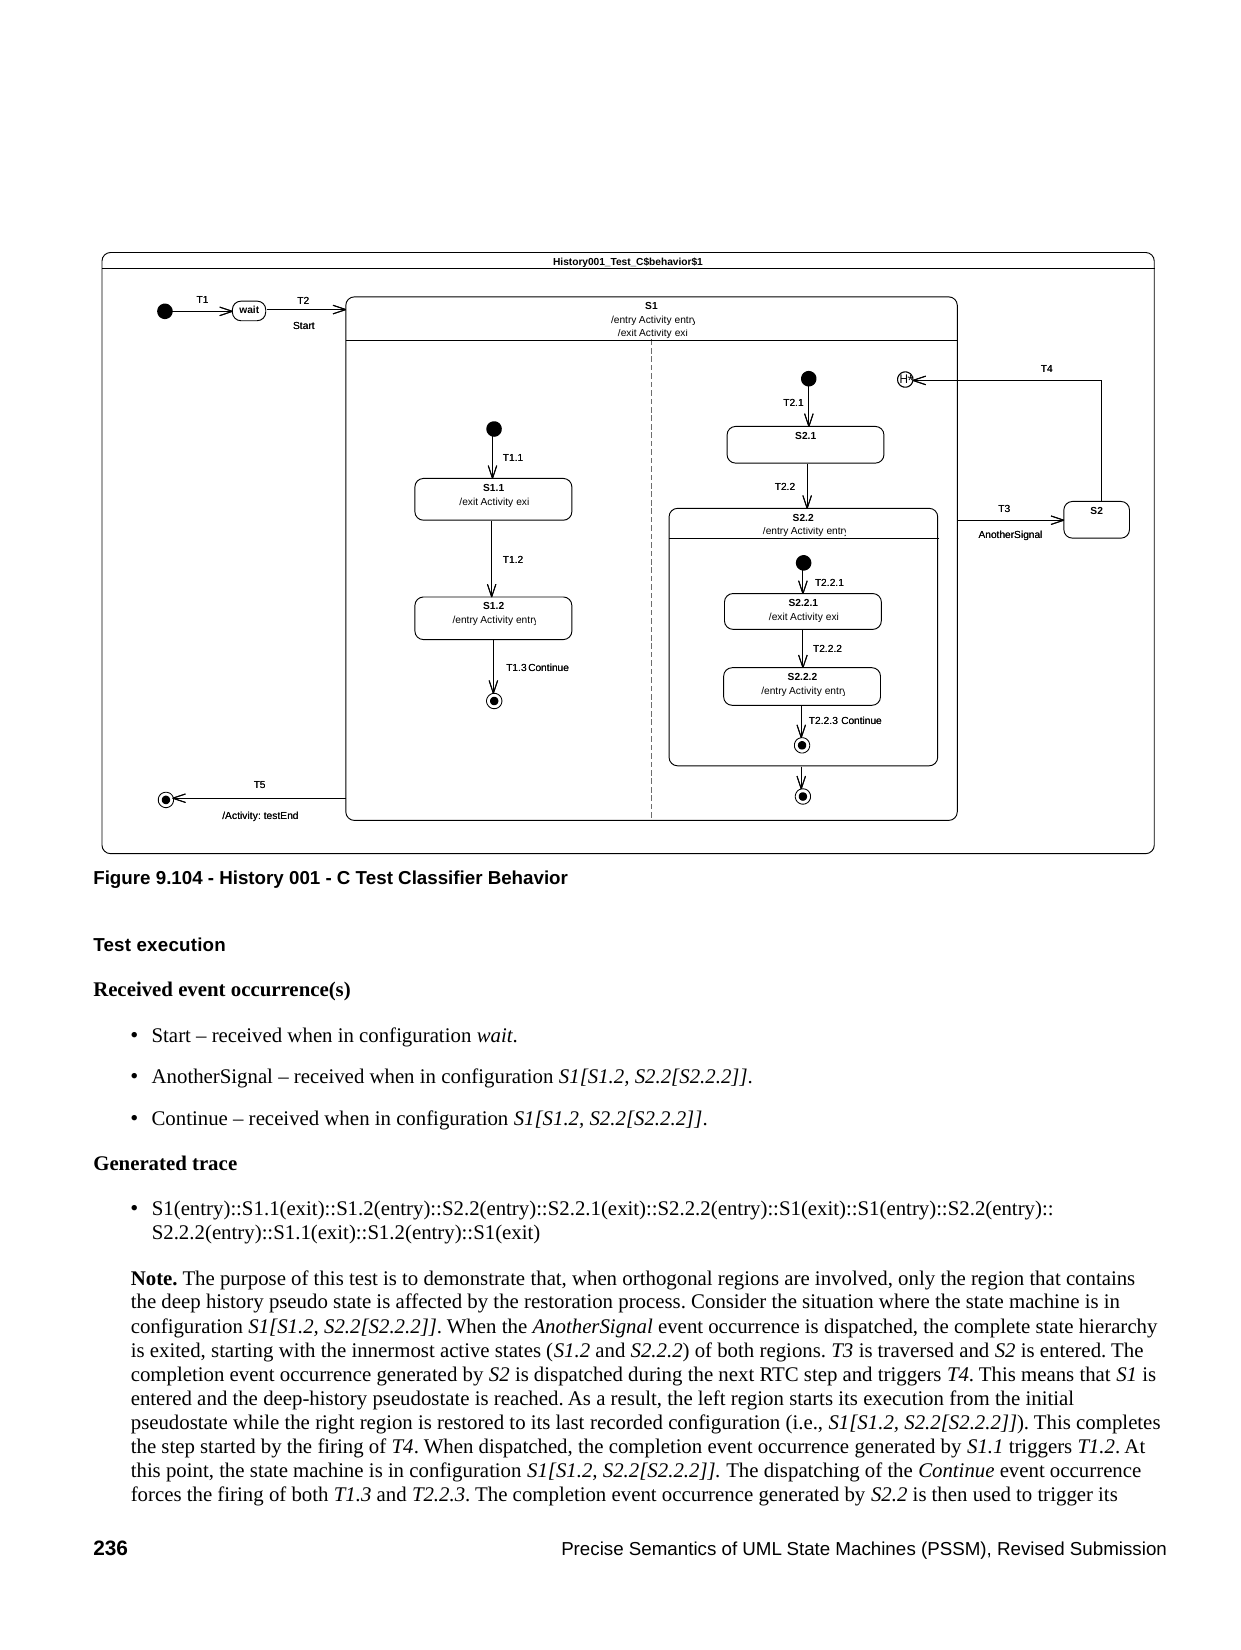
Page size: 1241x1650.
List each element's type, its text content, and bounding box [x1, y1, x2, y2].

text Received event occurrence(s) [93, 977, 1164, 1001]
list Continue – received when in configuration S1[S1.2, S2.2[S2.2.2]]. [131, 1105, 1164, 1130]
text Note. The purpose of this test is to demonstrate that, when orthogonal regions are involved, only the region that contains the deep history pseudo state is affected by the restoration process. Consider the situation where the state machine is in configuration S1[S1.2, S2.2[S2.2.2]]. When the AnotherSignal event occurrence is dispatched, the complete state hierarchy is exited, starting with the innermost active states (S1.2 and S2.2.2) of both regions. T3 is traversed and S2 is entered. The completion event occurrence generated by S2 is dispatched during the next RTC step and triggers T4. This means that S1 is entered and the deep-history pseudostate is reached. As a result, the left region starts its execution from the initial pseudostate while the right region is restored to its last recorded configuration (i.e., S1[S1.2, S2.2[S2.2.2]]). This completes the step started by the firing of T4. When dispatched, the completion event occurrence generated by S1.1 triggers T1.2. At this point, the state machine is in configuration S1[S1.2, S2.2[S2.2.2]]. The dispatching of the Continue event occurrence forces the firing of both T1.3 and T2.2.3. The completion event occurrence generated by S2.2 is then used to trigger its [131, 1265, 1164, 1506]
text Generated trace [93, 1151, 1164, 1175]
list Start – received when in configuration wait. [131, 1022, 1164, 1047]
text Figure 9.104 - History 001 - C Test Classifier Behavior [93, 243, 1164, 888]
subtitle Test execution [93, 934, 1164, 956]
list AnotherSignal – received when in configuration S1[S1.2, S2.2[S2.2.2]]. [131, 1063, 1164, 1088]
list S1(entry)::S1.1(exit)::S1.2(entry)::S2.2(entry)::S2.2.1(exit)::S2.2.2(entry)::S1(exit)::S1(entry)::S2.2(entry):: S2.2.2(entry)::S1.1(exit)::S1.2(entry)::S1(exit) [131, 1196, 1164, 1244]
